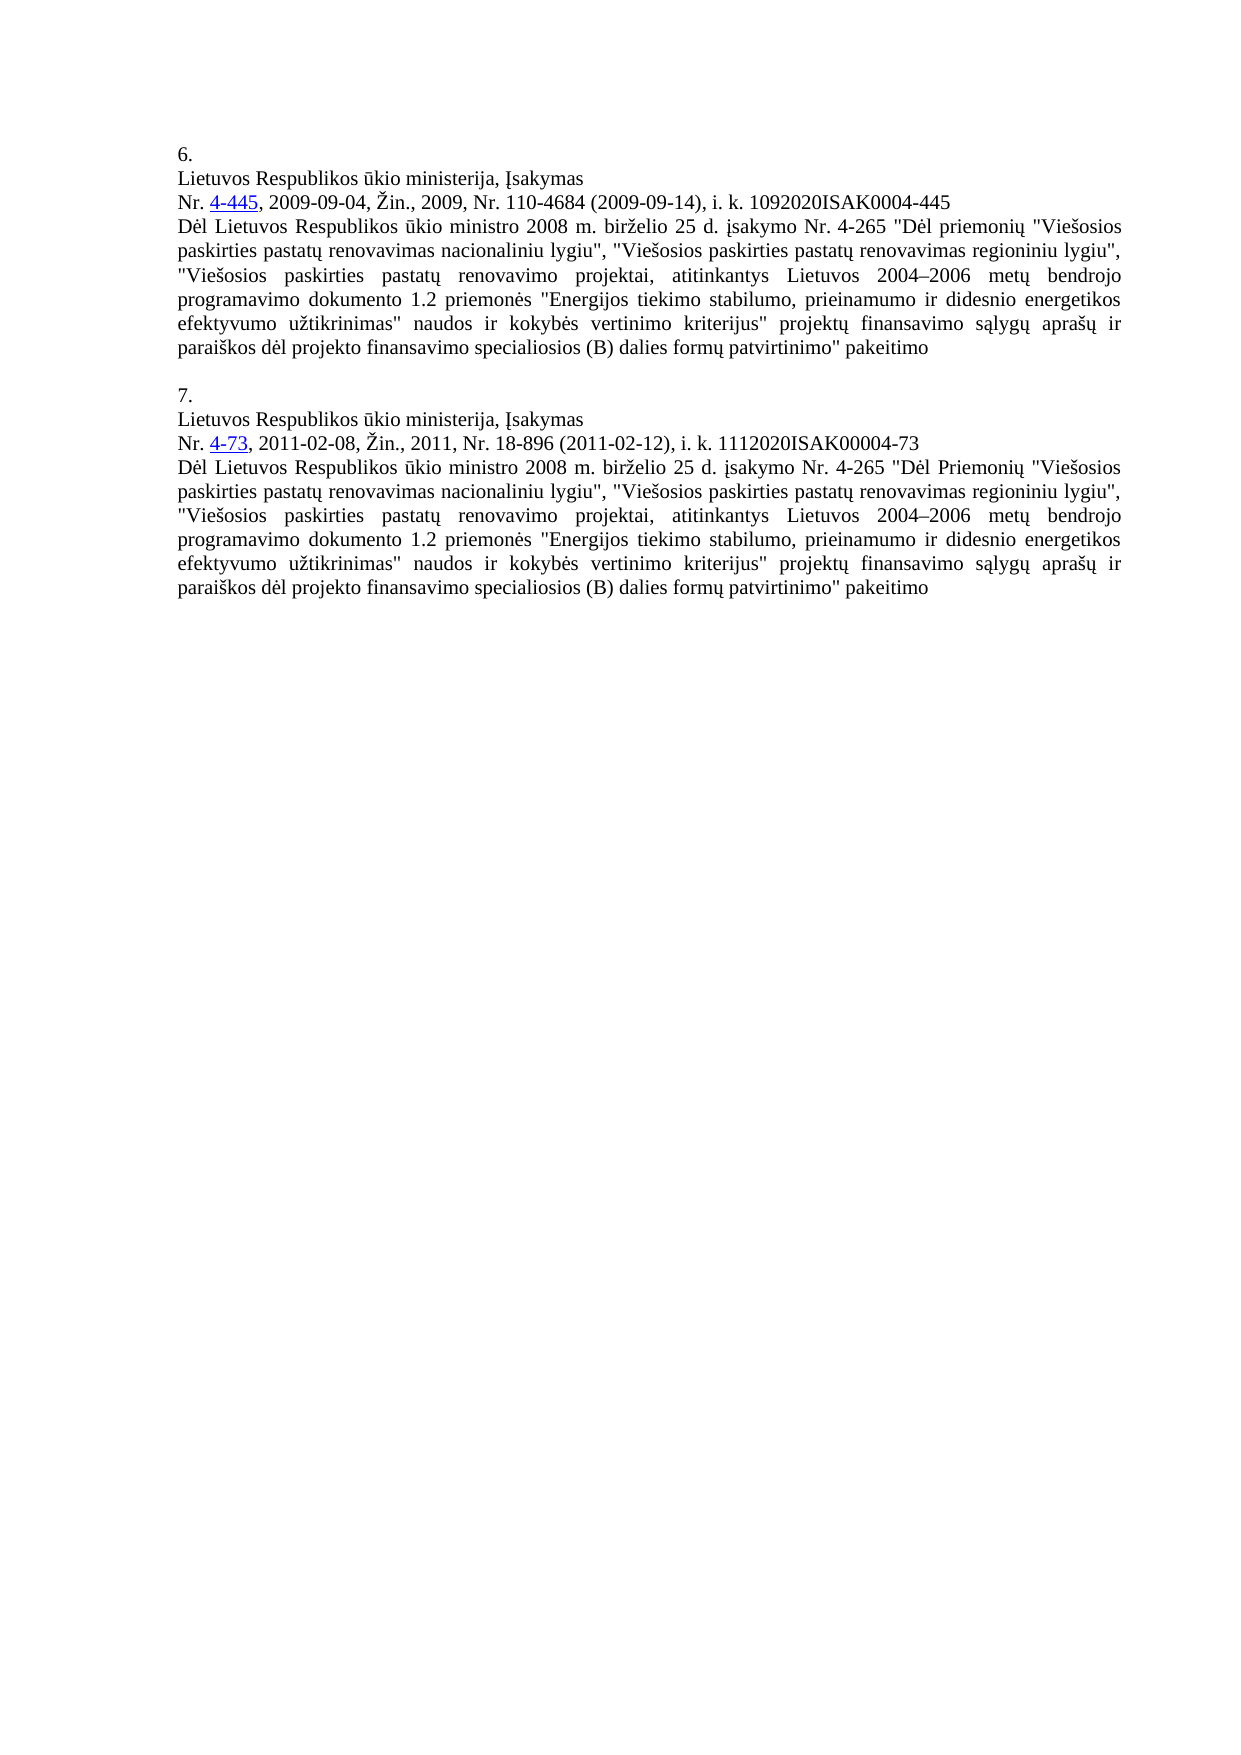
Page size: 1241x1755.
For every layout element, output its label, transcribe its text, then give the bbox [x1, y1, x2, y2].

text Nr. 4-73, 2011-02-08, Žin., 2011, Nr. 18-896 (2011-02-12), i. k. 1112020ISAK00004-73 [177, 431, 1122, 455]
text Nr. 4-445, 2009-09-04, Žin., 2009, Nr. 110-4684 (2009-09-14), i. k. 1092020ISAK0004-445 [177, 190, 1122, 214]
text Dėl Lietuvos Respublikos ūkio ministro 2008 m. birželio 25 d. įsakymo Nr. 4-265 "Dėl priemonių "Viešosios paskirties pastatų renovavimas nacionaliniu lygiu", "Viešosios paskirties pastatų renovavimas regioniniu lygiu", "Viešosios paskirties pastatų renovavimo projektai, atitinkantys Lietuvos 2004–2006 metų bendrojo programavimo dokumento 1.2 priemonės "Energijos tiekimo stabilumo, prieinamumo ir didesnio energetikos efektyvumo užtikrinimas" naudos ir kokybės vertinimo kriterijus" projektų finansavimo sąlygų aprašų ir paraiškos dėl projekto finansavimo specialiosios (B) dalies formų patvirtinimo" pakeitimo [177, 214, 1122, 359]
text Lietuvos Respublikos ūkio ministerija, Įsakymas [177, 166, 1122, 190]
text Dėl Lietuvos Respublikos ūkio ministro 2008 m. birželio 25 d. įsakymo Nr. 4-265 "Dėl Priemonių "Viešosios paskirties pastatų renovavimas nacionaliniu lygiu", "Viešosios paskirties pastatų renovavimas regioniniu lygiu", "Viešosios paskirties pastatų renovavimo projektai, atitinkantys Lietuvos 2004–2006 metų bendrojo programavimo dokumento 1.2 priemonės "Energijos tiekimo stabilumo, prieinamumo ir didesnio energetikos efektyvumo užtikrinimas" naudos ir kokybės vertinimo kriterijus" projektų finansavimo sąlygų aprašų ir paraiškos dėl projekto finansavimo specialiosios (B) dalies formų patvirtinimo" pakeitimo [177, 455, 1122, 599]
text 7. [177, 383, 1122, 407]
text 6. [177, 142, 1122, 166]
text Lietuvos Respublikos ūkio ministerija, Įsakymas [177, 407, 1122, 431]
